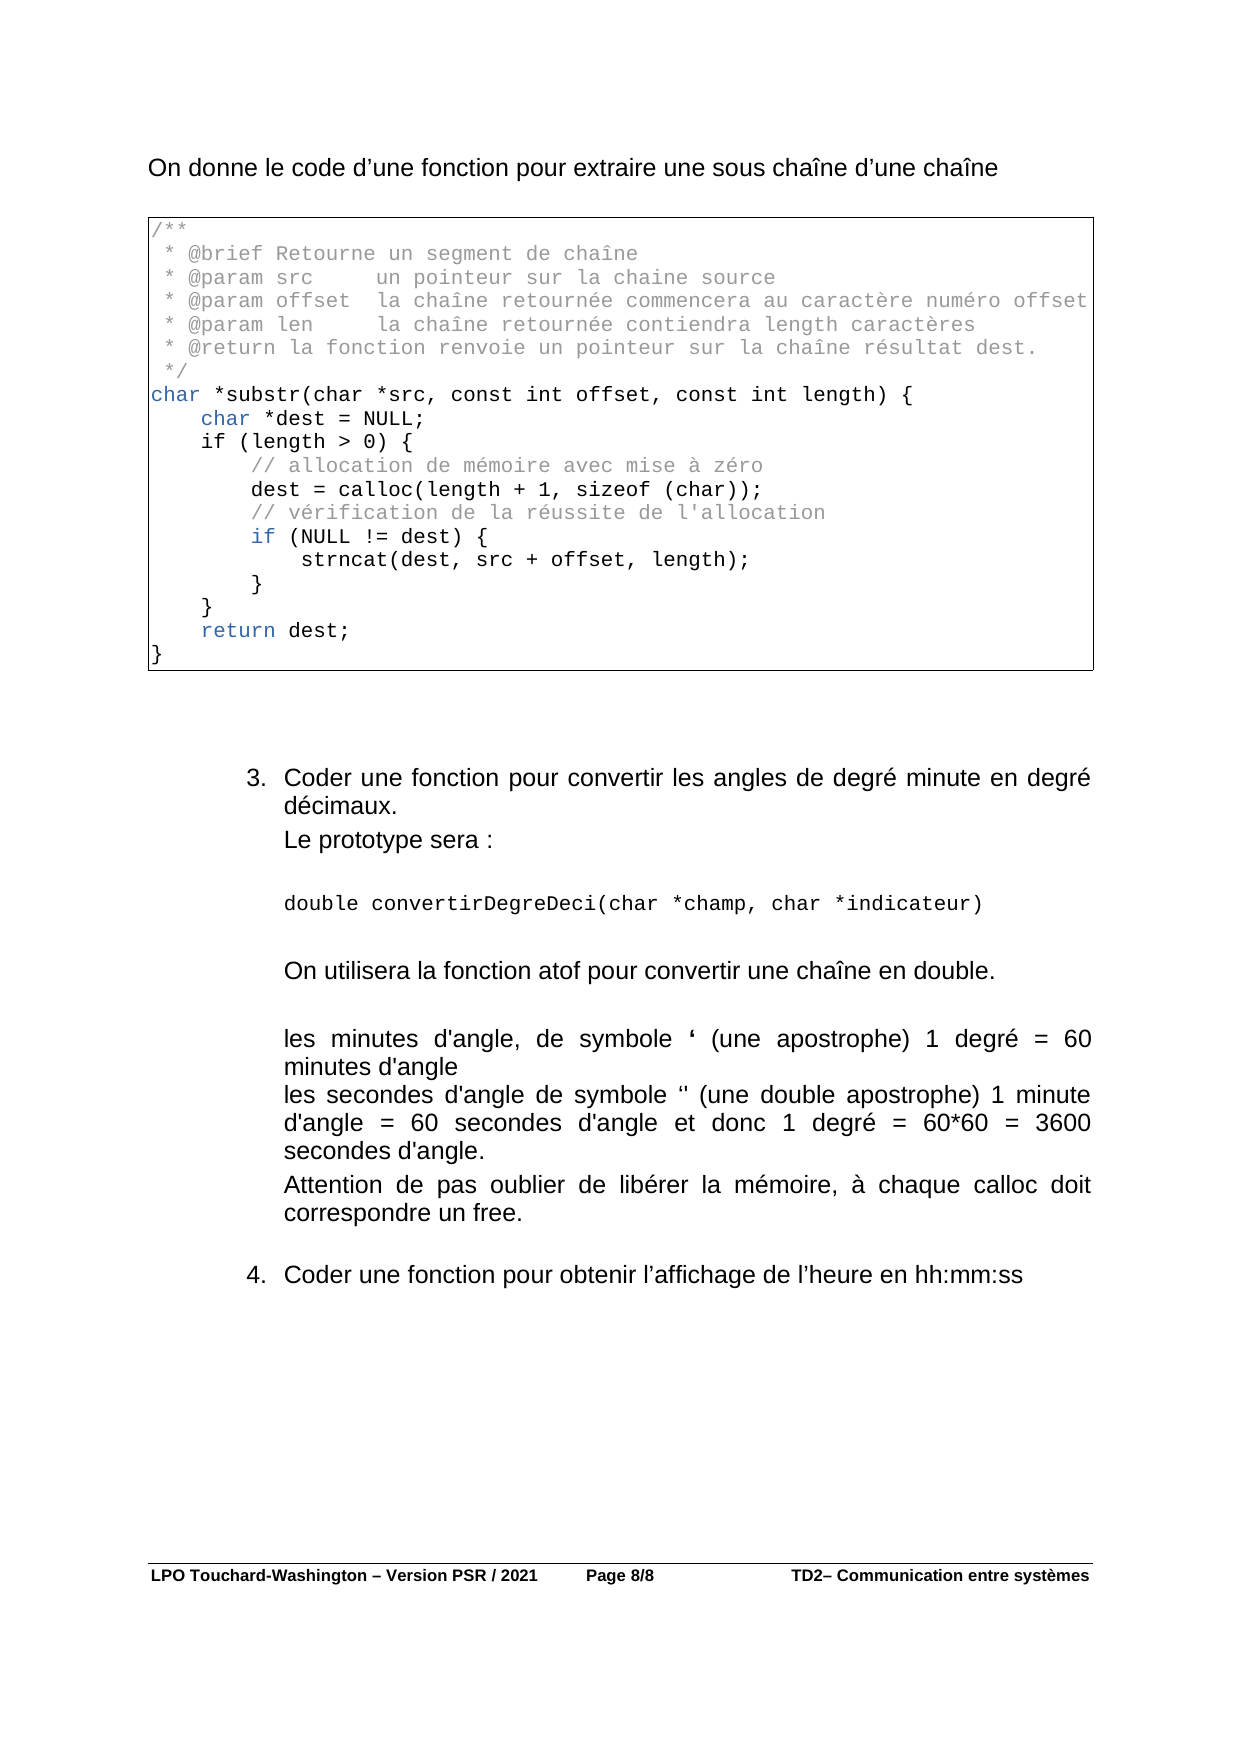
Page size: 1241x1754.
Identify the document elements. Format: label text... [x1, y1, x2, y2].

list les minutes d'angle, de symbole ‘ (une apostrophe) 1 degré = 60 minutes d'angle les secondes d'angle de symbole ‘' (une double apostrophe) 1 minute d'angle = 60 secondes d'angle et donc 1 degré = 60*60 = 3600 secondes d'angle. [246, 1025, 1093, 1165]
text return dest; [149, 617, 1093, 640]
text * @param offset la chaîne retournée commencera au caractère numéro offset [149, 287, 1093, 311]
text * @brief Retourne un segment de chaîne [149, 240, 1093, 264]
text * @param len la chaîne retournée contiendra length caractères [149, 311, 1093, 334]
list double convertirDegreDeci(char *champ, char *indicateur) [246, 893, 1093, 917]
text char *dest = NULL; [149, 405, 1093, 428]
text // vérification de la réussite de l'allocation [149, 499, 1093, 523]
text strncat(dest, src + offset, length); [149, 546, 1093, 570]
text } [149, 640, 1093, 670]
list Le prototype sera : [246, 825, 1093, 853]
text } [149, 593, 1093, 617]
text */ [149, 358, 1093, 381]
text * @return la fonction renvoie un pointeur sur la chaîne résultat dest. [149, 334, 1093, 358]
list On donne le code d’une fonction pour extraire une sous chaîne d’une chaîne [148, 153, 1093, 182]
text } [149, 570, 1093, 593]
text if (length > 0) { [149, 428, 1093, 452]
list Coder une fonction pour obtenir l’affichage de l’heure en hh:mm:ss [246, 1261, 1093, 1289]
list Coder une fonction pour convertir les angles de degré minute en degré décimaux. [246, 763, 1093, 819]
text * @param src un pointeur sur la chaine source [149, 264, 1093, 287]
list On utilisera la fonction atof pour convertir une chaîne en double. [246, 957, 1093, 985]
list Attention de pas oublier de libérer la mémoire, à chaque calloc doit correspondre un free. [246, 1171, 1093, 1255]
text dest = calloc(length + 1, sizeof (char)); [149, 476, 1093, 499]
text // allocation de mémoire avec mise à zéro [149, 452, 1093, 476]
text /** [149, 218, 1093, 240]
text if (NULL != dest) { [149, 523, 1093, 546]
text char *substr(char *src, const int offset, const int length) { [149, 381, 1093, 405]
